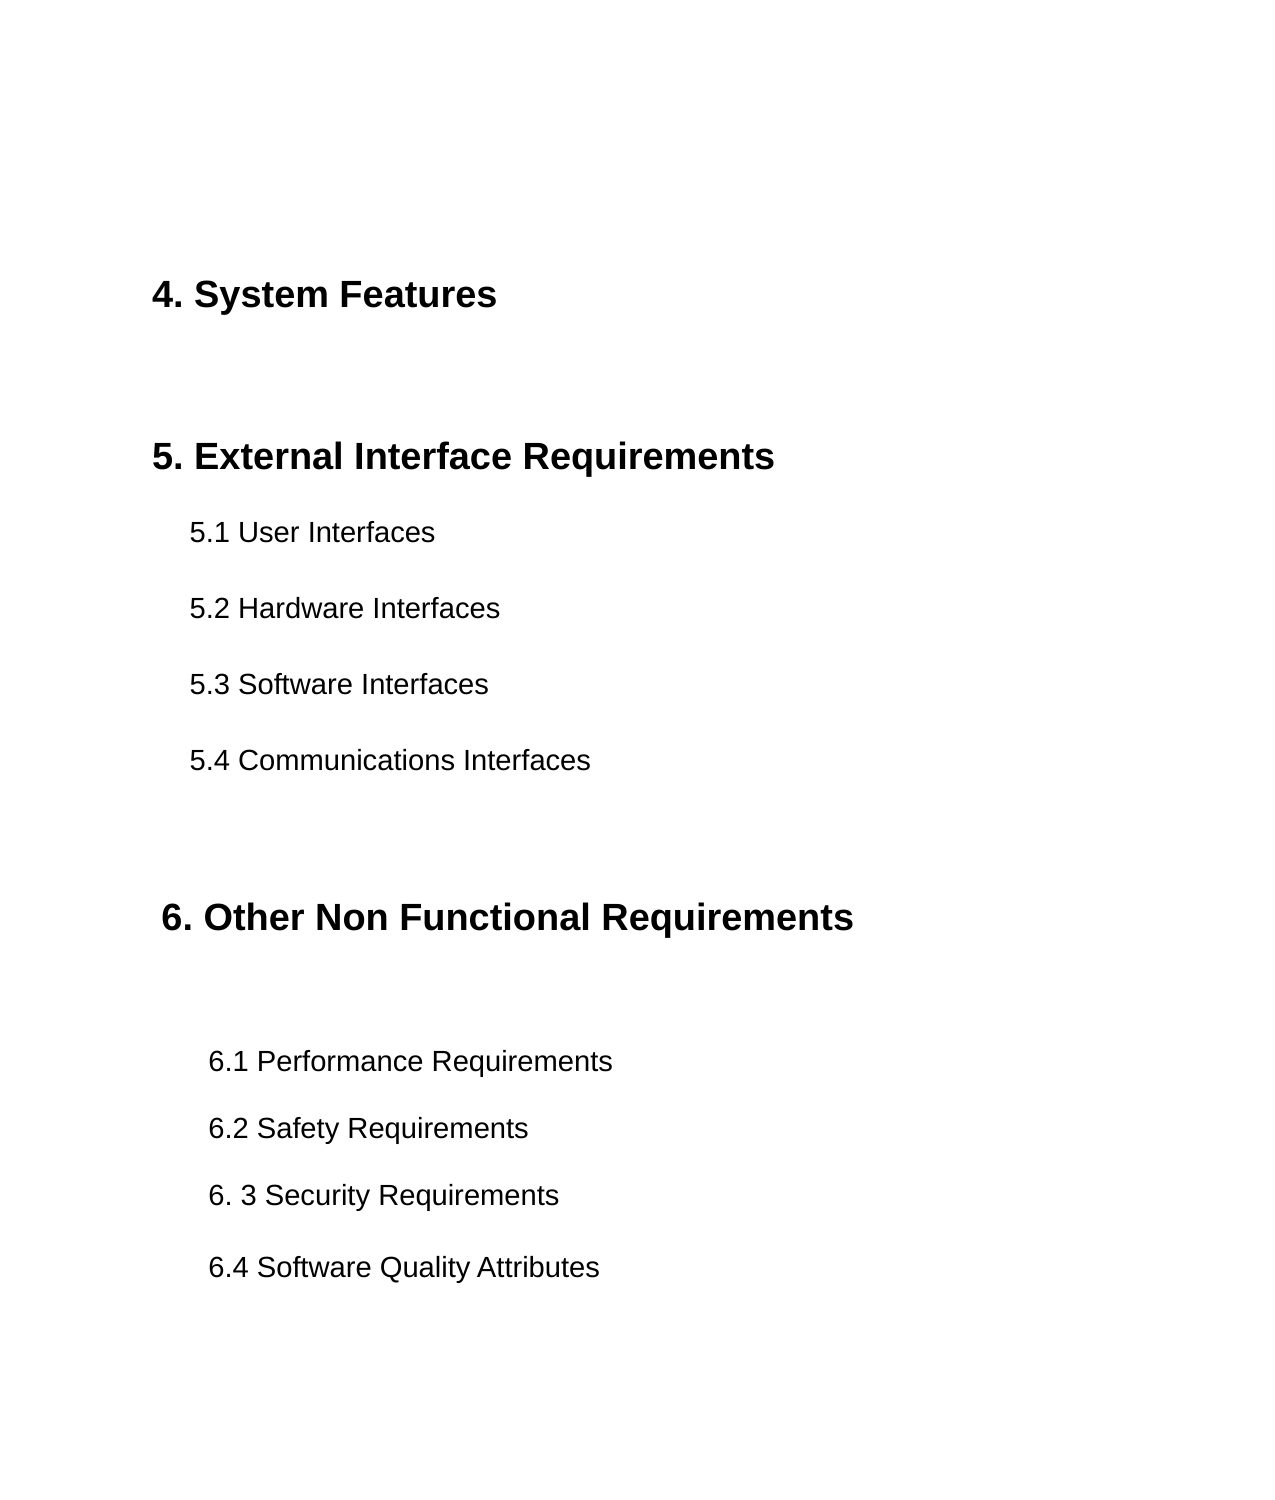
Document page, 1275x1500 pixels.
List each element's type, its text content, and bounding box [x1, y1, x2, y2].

subtitle 5.4 Communications Interfaces [189, 743, 1170, 776]
subtitle 6.4 Software Quality Attributes [208, 1249, 1170, 1283]
subtitle 6. Other Non Functional Requirements [161, 895, 1170, 939]
subtitle 6. 3 Security Requirements [208, 1178, 1170, 1211]
subtitle 5.1 User Interfaces [189, 515, 1170, 548]
subtitle 6.1 Performance Requirements [208, 1044, 1170, 1077]
subtitle 5.3 Software Interfaces [189, 667, 1170, 700]
subtitle 5.2 Hardware Interfaces [189, 591, 1170, 624]
subtitle 6.2 Safety Requirements [208, 1111, 1170, 1144]
subtitle 4. System Features [152, 271, 1170, 315]
subtitle 5. External Interface Requirements [152, 434, 1170, 477]
